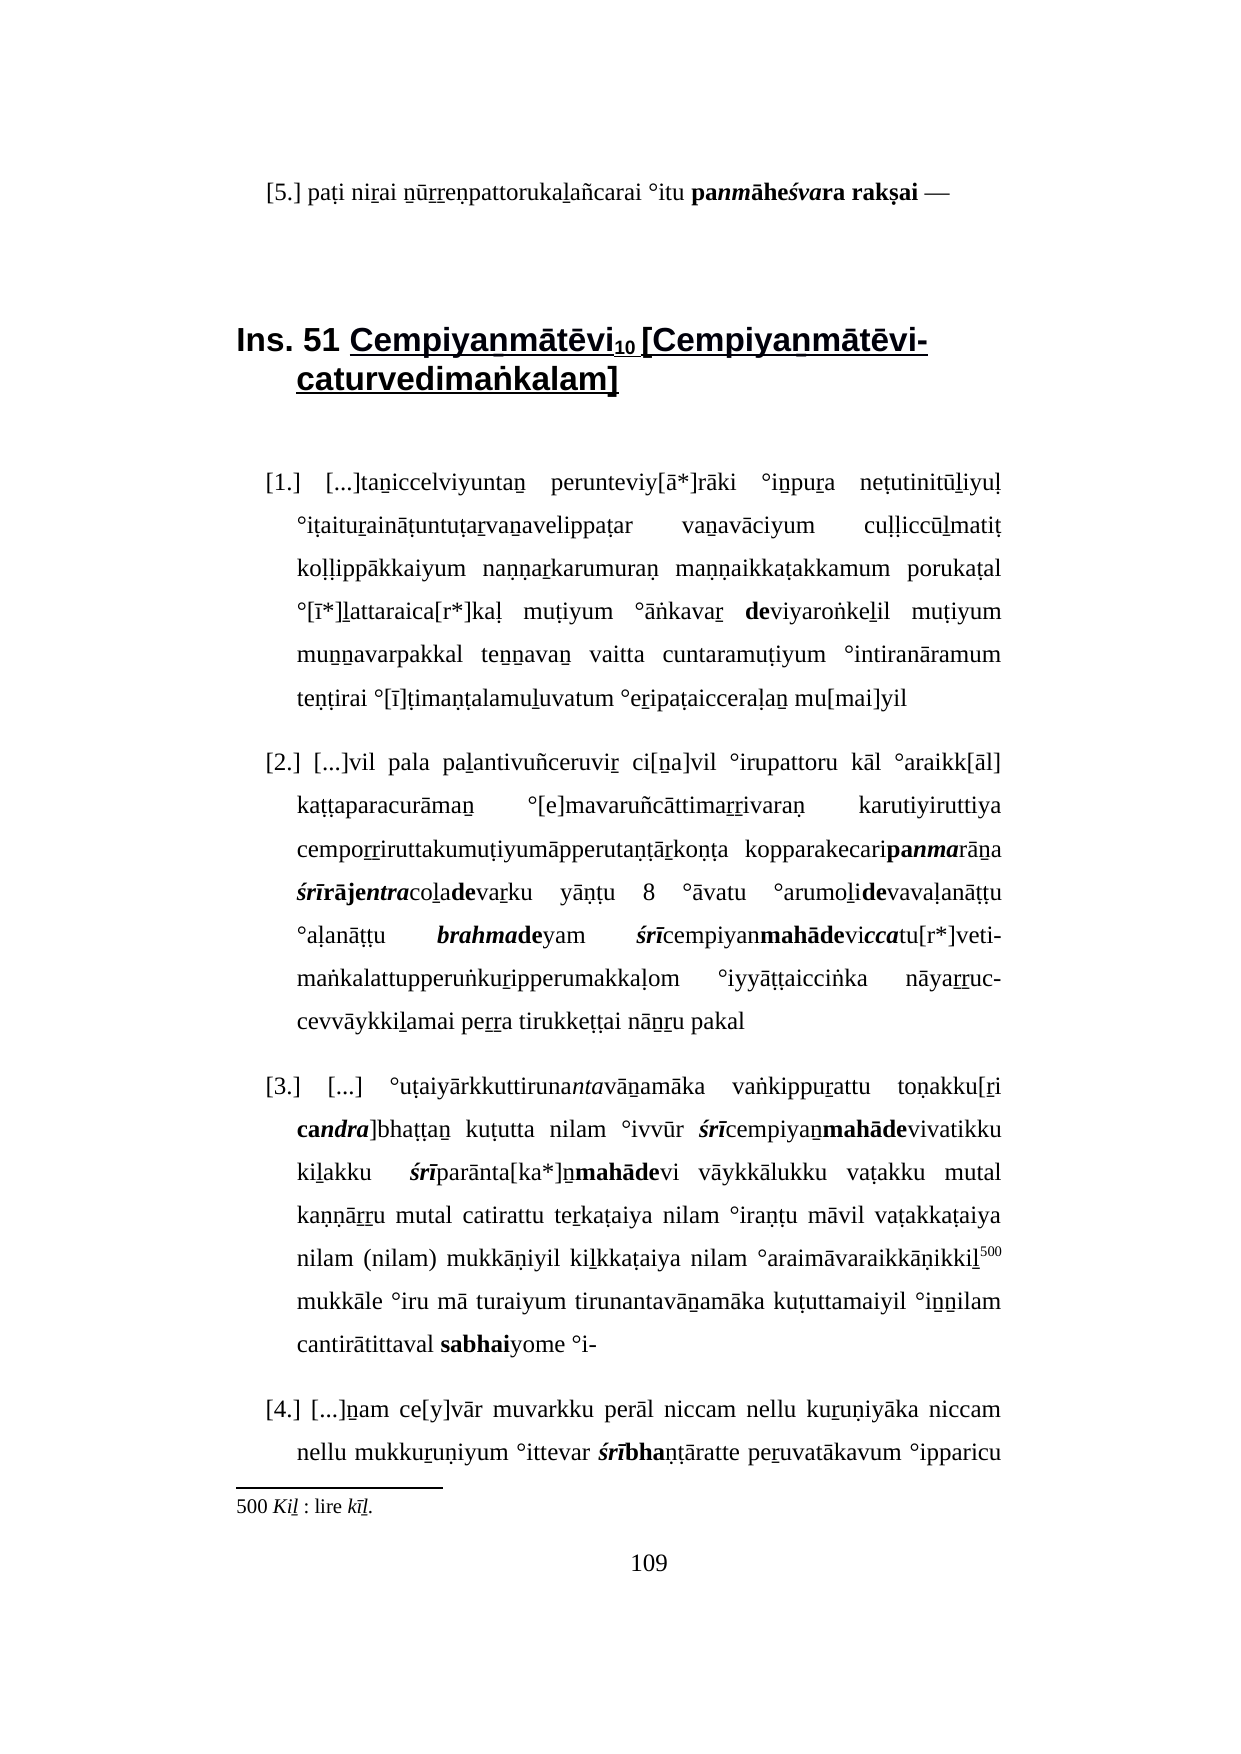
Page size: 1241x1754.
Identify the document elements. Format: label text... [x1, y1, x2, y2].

text [5.] paṭi niṟai ṉūṟṟeṇpattorukaḻañcarai °itu panmāheśvara rakṣai — [266, 177, 1010, 206]
text [4.] [...]ṉam ce[y]vār muvarkku perāl niccam nellu kuṟuṇiyāka niccam nellu mukkuṟuṇiyum °ittevar śrībhaṇṭāratte peṟuvatākavum °ipparicu [265, 1394, 1002, 1466]
text Kiḻ : lire kīḻ. [236, 1494, 1061, 1518]
text [3.] [...] °uṭaiyārkkuttirunantavāṉamāka vaṅkippuṟattu toṇakku[ṟi candra]bhaṭṭaṉ kuṭutta nilam °ivvūr śrīcempiyaṉmahādevivatikku kiḻakku śrīparānta[ka*]ṉmahādevi vāykkālukku vaṭakku mutal kaṇṇāṟṟu mutal catirattu teṟkaṭaiya nilam °iraṇṭu māvil vaṭakkaṭaiya nilam (nilam) mukkāṇiyil kiḻkkaṭaiya nilam °araimāvaraikkāṇikkiḻ mukkāle °iru mā turaiyum tirunantavāṉamāka kuṭuttamaiyil °iṉṉilam cantirātittaval sabhaiyome °i- [265, 1071, 1002, 1358]
subtitle Ins. 51 Cempiyaṉmātēvi10 [Cempiyaṉmātēvi-caturvedimaṅkalam] [236, 320, 1061, 397]
text [2.] [...]vil pala paḻantivuñceruviṟ ci[ṉa]vil °irupattoru kāl °araikk[āl] kaṭṭaparacurāmaṉ °[e]mavaruñcāttimaṟṟivaraṇ karutiyiruttiya cempoṟṟiruttakumuṭiyumāpperutaṇṭāṟkoṇṭa kopparakecaripanmarāṉa śrīrājentracoḻadevaṟku yāṇṭu 8 °āvatu °arumoḻidevavaḷanāṭṭu °aḷanāṭṭu brahmadeyam śrīcempiyanmahādeviccatu[r*]veti-maṅkalattupperuṅkuṟipperumakkaḷom °iyyāṭṭaicciṅka nāyaṟṟuc-cevvāykkiḻamai peṟṟa tirukkeṭṭai nāṉṟu pakal [265, 747, 1002, 1035]
text [1.] [...]taṉiccelviyuntaṉ perunteviy[ā*]rāki °iṉpuṟa neṭutinitūḻiyuḷ °iṭaituṟaināṭuntuṭaṟvaṉavelippaṭar vaṉavāciyum cuḷḷiccūḻmatiṭ koḷḷippākkaiyum naṇṇaṟkarumuraṇ maṇṇaikkaṭakkamum porukaṭal °[ī*]ḻattaraica[r*]kaḷ muṭiyum °āṅkavaṟ deviyaroṅkeḻil muṭiyum muṉṉavarpakkal teṉṉavaṉ vaitta cuntaramuṭiyum °intiranāramum teṇṭirai °[ī]ṭimaṇṭalamuḻuvatum °eṟipaṭaicceraḷaṉ mu[mai]yil [265, 467, 1002, 711]
